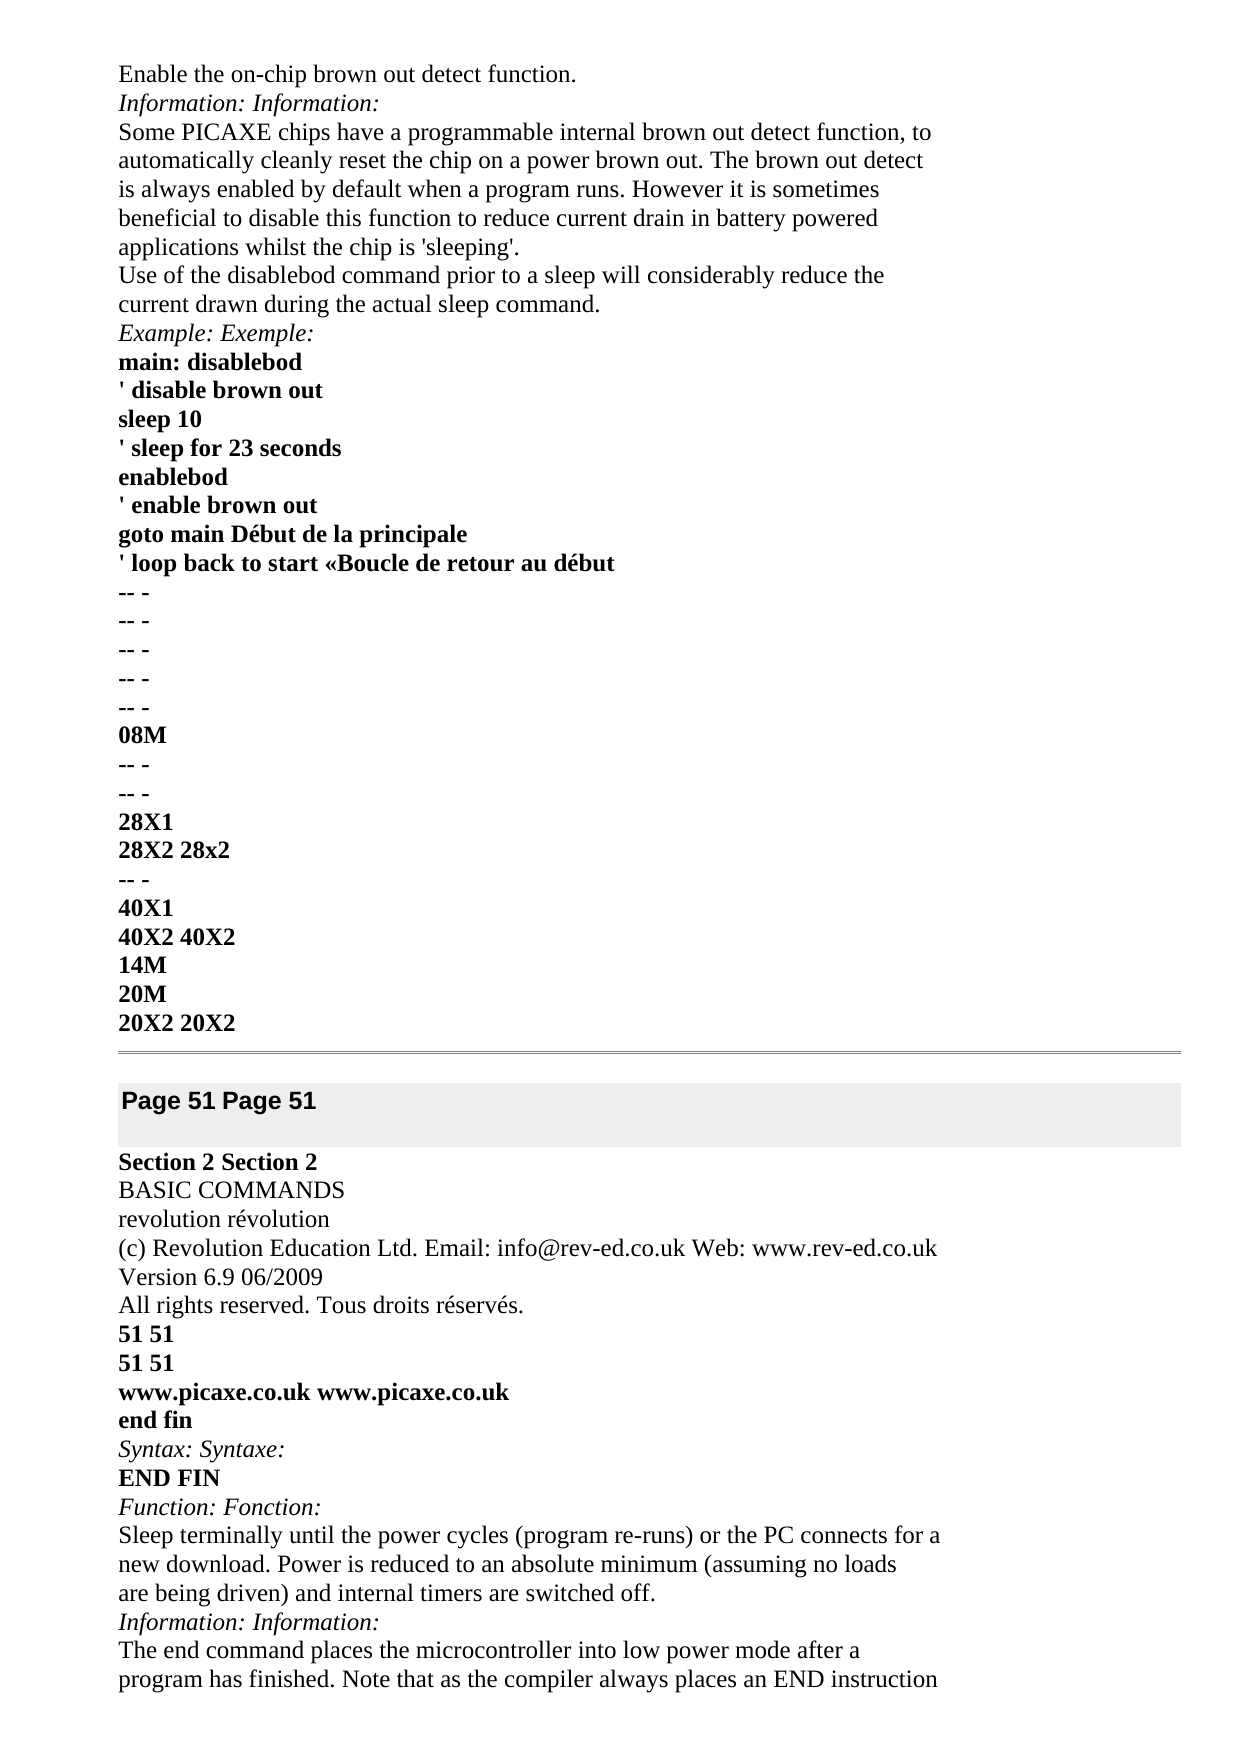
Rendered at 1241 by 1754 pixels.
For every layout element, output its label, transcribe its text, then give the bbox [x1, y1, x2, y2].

text (c) Revolution Education Ltd. Email: info@rev-ed.co.uk Web: www.rev-ed.co.uk [118, 1233, 1181, 1262]
text -- - [118, 749, 1181, 778]
text ' enable brown out [118, 490, 1181, 519]
text 51 51 [118, 1348, 1181, 1377]
text goto main Début de la principale [118, 519, 1181, 548]
text ' loop back to start «Boucle de retour au début [118, 548, 1181, 577]
text BASIC COMMANDS [118, 1176, 1181, 1204]
text applications whilst the chip is 'sleeping'. [118, 232, 1181, 260]
text 40X2 40X2 [118, 922, 1181, 950]
text -- - [118, 577, 1181, 605]
text www.picaxe.co.uk www.picaxe.co.uk [118, 1377, 1181, 1406]
text Example: Exemple: [118, 318, 1181, 347]
text new download. Power is reduced to an absolute minimum (assuming no loads [118, 1549, 1181, 1578]
text ' disable brown out [118, 375, 1181, 404]
text automatically cleanly reset the chip on a power brown out. The brown out detect [118, 145, 1181, 174]
text 51 51 [118, 1319, 1181, 1348]
text All rights reserved. Tous droits réservés. [118, 1291, 1181, 1319]
text program has finished. Note that as the compiler always places an END instruction [118, 1664, 1181, 1693]
table_header Page 51 Page 51 [118, 1083, 1181, 1147]
text 20M [118, 979, 1181, 1008]
text Information: Information: [118, 1607, 1181, 1636]
text revolution révolution [118, 1204, 1181, 1233]
text main: disablebod [118, 347, 1181, 375]
text -- - [118, 605, 1181, 634]
text Information: Information: [118, 88, 1181, 117]
text end fin [118, 1406, 1181, 1434]
text 28X1 [118, 807, 1181, 835]
text 20X2 20X2 [118, 1008, 1181, 1037]
text Use of the disablebod command prior to a sleep will considerably reduce the [118, 260, 1181, 289]
text END FIN [118, 1463, 1181, 1492]
text current drawn during the actual sleep command. [118, 289, 1181, 318]
text 28X2 28x2 [118, 835, 1181, 864]
text -- - [118, 634, 1181, 663]
text ' sleep for 23 seconds [118, 433, 1181, 462]
text The end command places the microcontroller into low power mode after a [118, 1636, 1181, 1664]
text -- - [118, 864, 1181, 893]
text 40X1 [118, 893, 1181, 922]
text enablebod [118, 462, 1181, 490]
text Enable the on-chip brown out detect function. [118, 59, 1181, 88]
text Syntax: Syntaxe: [118, 1434, 1181, 1463]
text Section 2 Section 2 [118, 1147, 1181, 1176]
text 14M [118, 950, 1181, 979]
text -- - [118, 692, 1181, 720]
text beneficial to disable this function to reduce current drain in battery powered [118, 203, 1181, 232]
text sleep 10 [118, 404, 1181, 433]
text Some PICAXE chips have a programmable internal brown out detect function, to [118, 117, 1181, 145]
text -- - [118, 778, 1181, 807]
text 08M [118, 720, 1181, 749]
text -- - [118, 663, 1181, 692]
text Function: Fonction: [118, 1492, 1181, 1521]
text Version 6.9 06/2009 [118, 1262, 1181, 1291]
text are being driven) and internal timers are switched off. [118, 1578, 1181, 1607]
text is always enabled by default when a program runs. However it is sometimes [118, 174, 1181, 203]
text Sleep terminally until the power cycles (program re-runs) or the PC connects for a [118, 1521, 1181, 1549]
